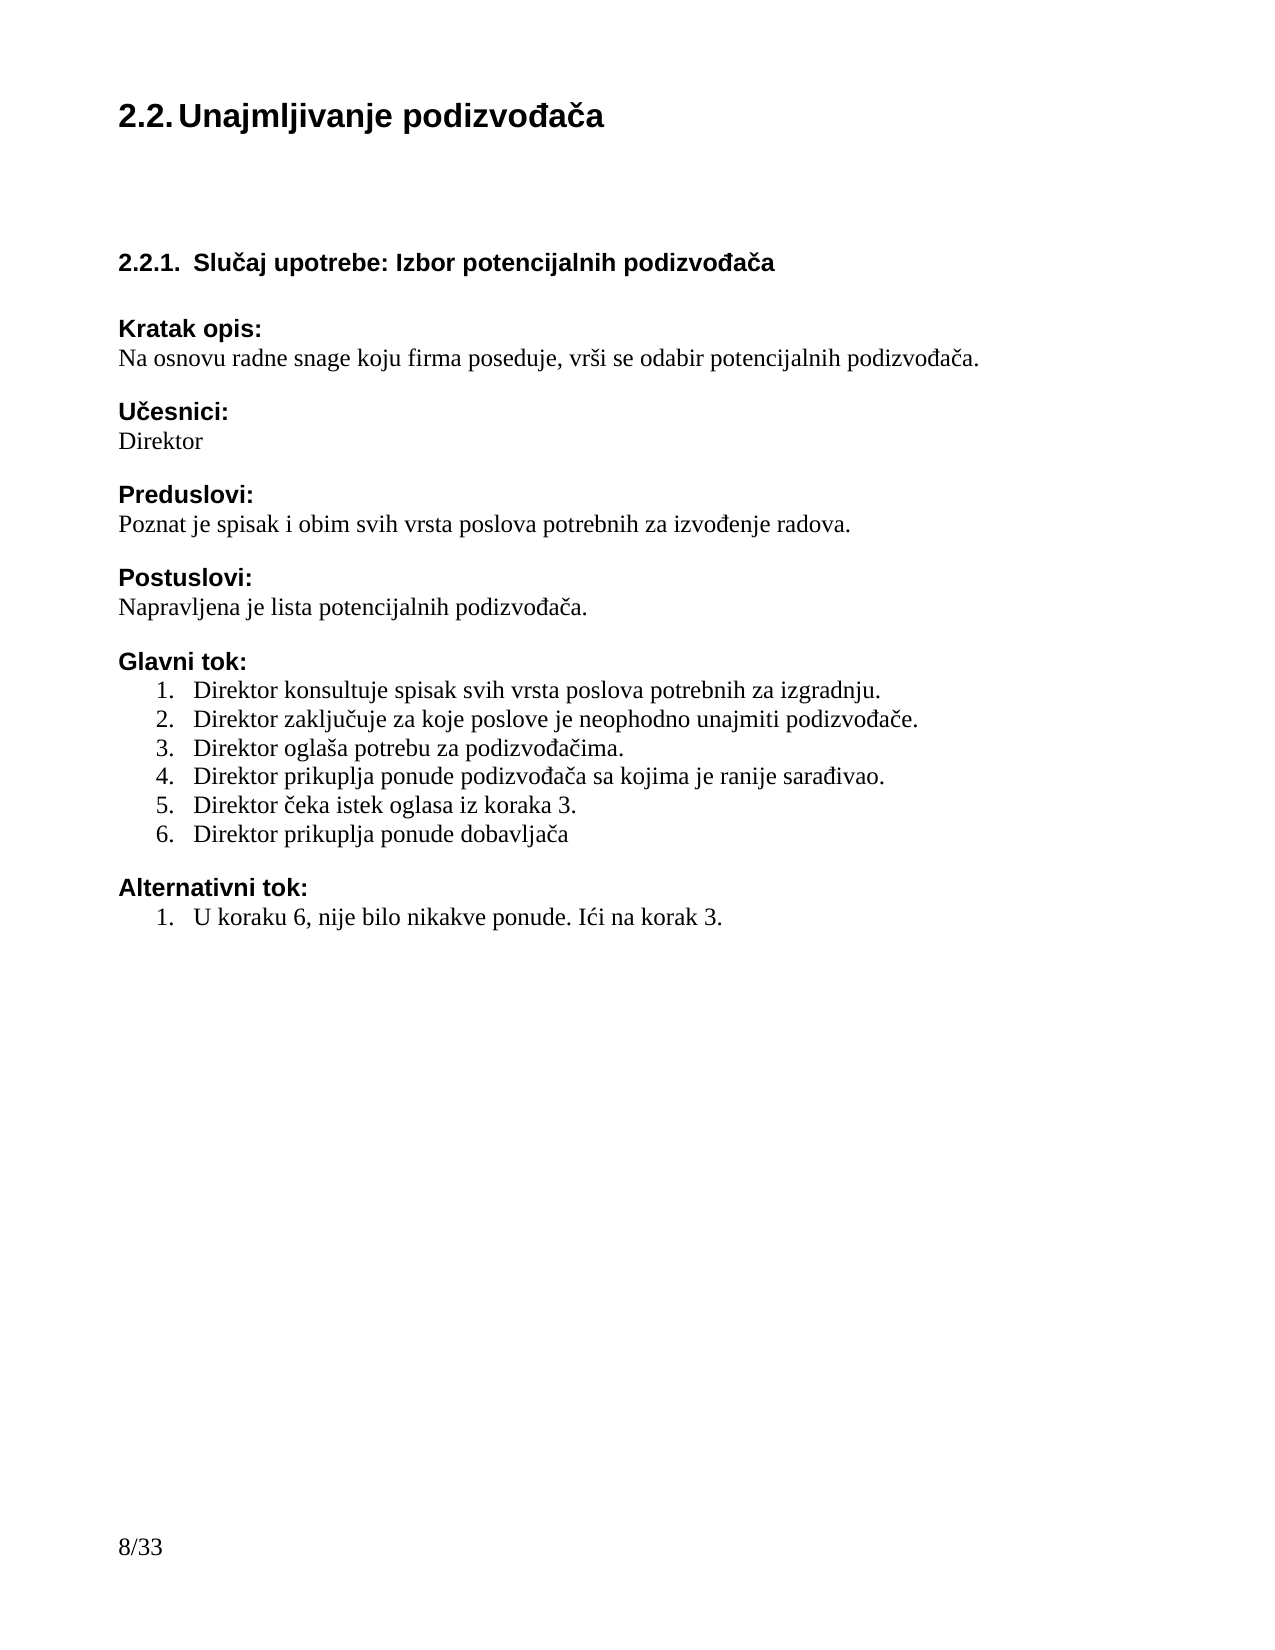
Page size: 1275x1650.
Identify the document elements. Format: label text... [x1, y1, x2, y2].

list Direktor zaključuje za koje poslove je neophodno unajmiti podizvođače. [156, 704, 1157, 733]
list Direktor prikuplja ponude dobavljača [156, 819, 1157, 848]
list Direktor konsultuje spisak svih vrsta poslova potrebnih za izgradnju. [156, 675, 1157, 704]
text Poznat je spisak i obim svih vrsta poslova potrebnih za izvođenje radova. [118, 509, 1157, 538]
list Direktor oglaša potrebu za podizvođačima. [156, 733, 1157, 761]
list Direktor čeka istek oglasa iz koraka 3. [156, 790, 1157, 819]
text Direktor [118, 426, 1157, 455]
list Direktor prikuplja ponude podizvođača sa kojima je ranije sarađivao. [156, 761, 1157, 790]
subtitle Unajmljivanje podizvođača [118, 96, 1157, 134]
text Na osnovu radne snage koju firma poseduje, vrši se odabir potencijalnih podizvođača. [118, 343, 1157, 372]
subtitle Alternativni tok: [118, 873, 1157, 902]
list U koraku 6, nije bilo nikakve ponude. Ići na korak 3. [156, 902, 1157, 931]
subtitle Glavni tok: [118, 646, 1157, 675]
subtitle Preduslovi: [118, 480, 1157, 509]
subtitle Slučaj upotrebe: Izbor potencijalnih podizvođača [118, 248, 1157, 276]
subtitle Učesnici: [118, 397, 1157, 426]
text Napravljena je lista potencijalnih podizvođača. [118, 592, 1157, 621]
subtitle Kratak opis: [118, 314, 1157, 343]
subtitle Postuslovi: [118, 563, 1157, 592]
